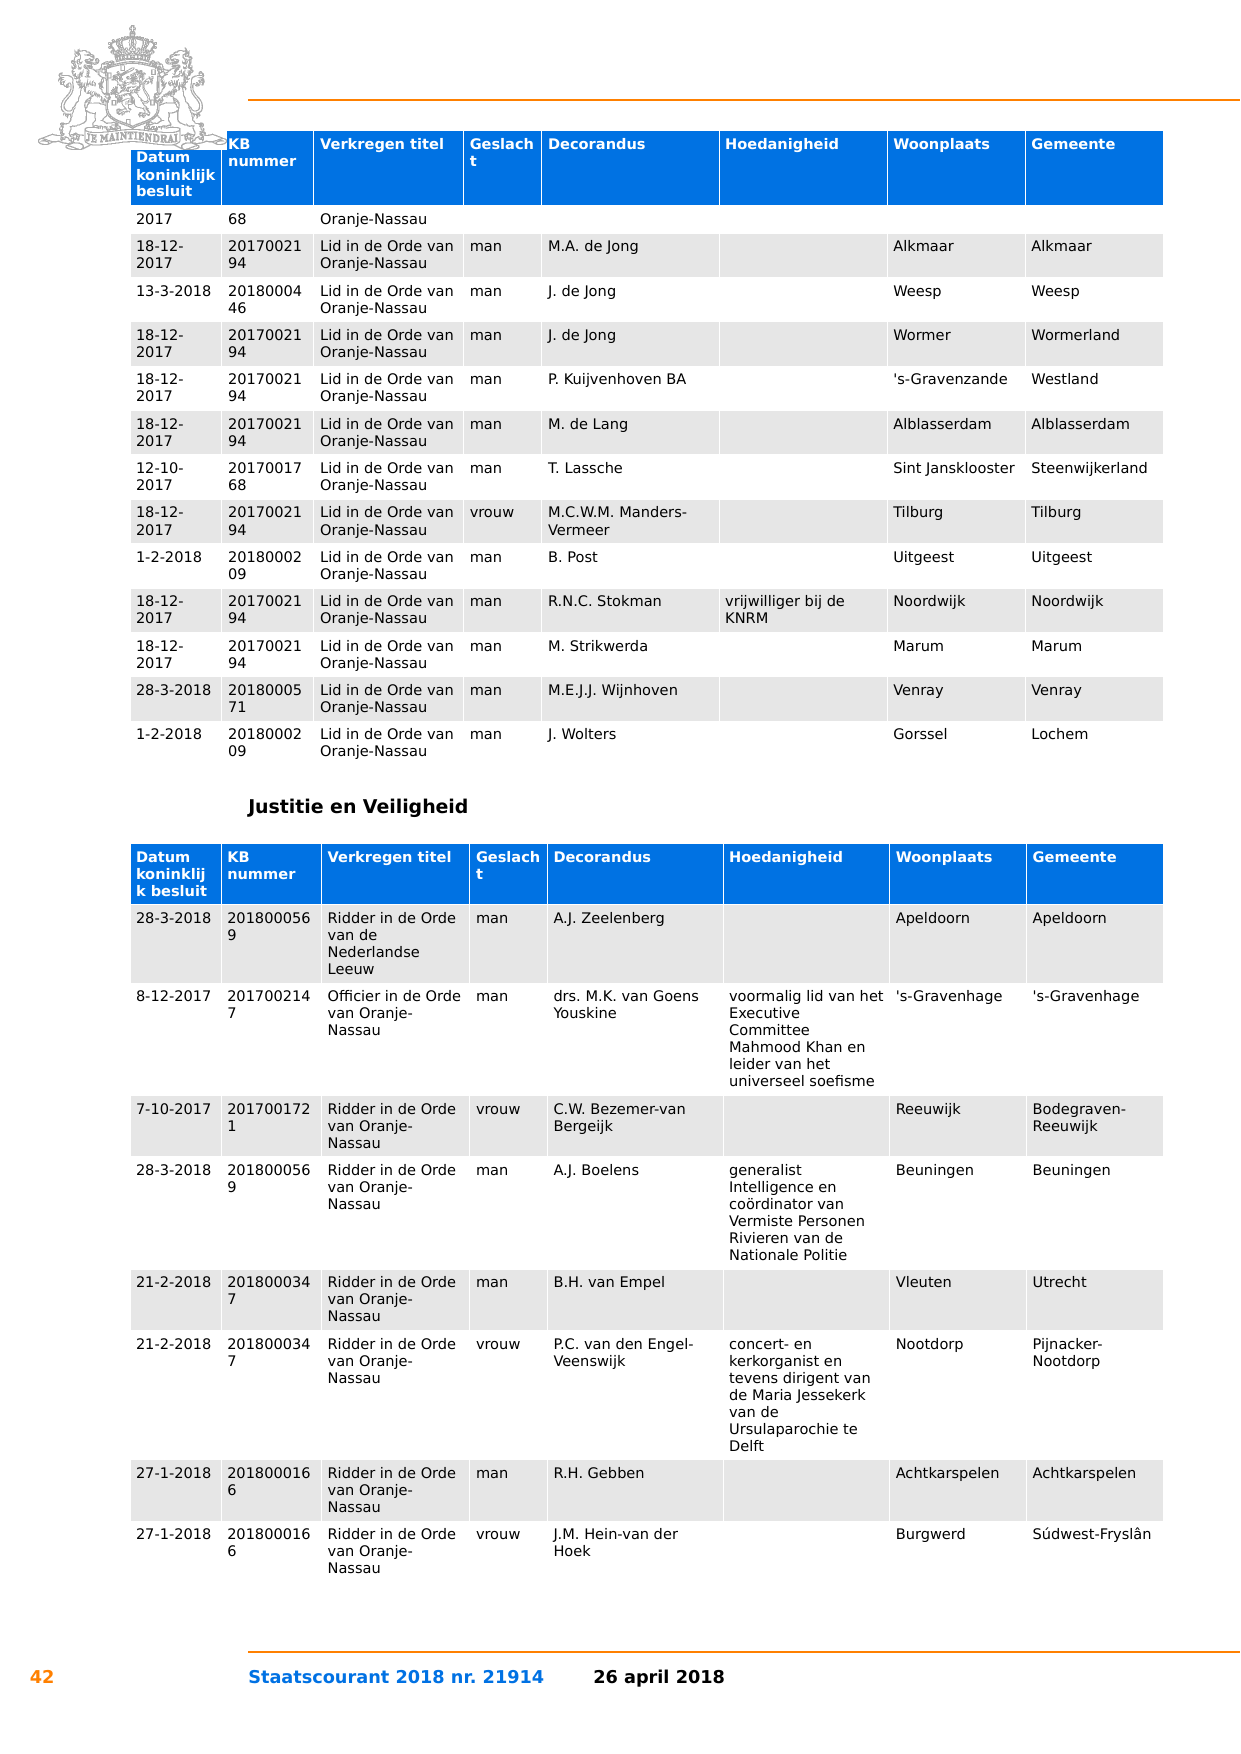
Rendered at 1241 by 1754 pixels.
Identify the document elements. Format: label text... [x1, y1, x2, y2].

table_cell Lid in de Orde van Oranje-Nassau [314, 633, 463, 676]
table_cell Lid in de Orde van Oranje-Nassau [314, 589, 463, 632]
table_cell 2018000571 [222, 677, 313, 721]
table_cell Westland [1026, 367, 1163, 410]
table_cell Lochem [1026, 722, 1163, 765]
table_cell 18-12-2017 [131, 633, 221, 676]
table_cell P.C. van den Engel-Veenswijk [548, 1331, 723, 1459]
subtitle Justitie en Veiligheid [248, 796, 1163, 818]
table_cell vrouw [470, 1331, 547, 1459]
table_cell 13-3-2018 [131, 278, 221, 321]
table_cell Nootdorp [890, 1331, 1026, 1459]
table_cell Wormerland [1026, 322, 1163, 366]
table_cell man [464, 278, 541, 321]
table_cell [1026, 206, 1163, 232]
table_cell 2018000166 [222, 1522, 321, 1582]
table_cell voormalig lid van het Executive Committee Mahmood Khan en leider van het universeel soefisme [724, 984, 889, 1095]
table_cell drs. M.K. van Goens Youskine [548, 984, 723, 1095]
table_cell Súdwest-Fryslân [1027, 1522, 1163, 1582]
table_cell man [464, 722, 541, 765]
table_cell 2018000569 [222, 1157, 321, 1268]
table_header Verkregen titel [314, 131, 463, 205]
table_cell Ridder in de Orde van Oranje-Nassau [322, 1270, 469, 1330]
table_cell Pijnacker-Nootdorp [1027, 1331, 1163, 1459]
table_cell 21-2-2018 [131, 1270, 221, 1330]
table_header Decorandus [548, 844, 723, 904]
table_cell man [464, 322, 541, 366]
table_cell [724, 1096, 889, 1156]
table_cell 2018000209 [222, 544, 313, 587]
table_cell J. de Jong [542, 278, 719, 321]
table_cell man [464, 367, 541, 410]
table_cell Alkmaar [1026, 234, 1163, 277]
table_cell generalist Intelligence en coördinator van Vermiste Personen Rivieren van de Nationale Politie [724, 1157, 889, 1268]
table_cell 2017002194 [222, 500, 313, 543]
table_cell Weesp [1026, 278, 1163, 321]
table_cell 1-2-2018 [131, 544, 221, 587]
table_cell M. de Lang [542, 411, 719, 454]
table_cell R.N.C. Stokman [542, 589, 719, 632]
table_cell Achtkarspelen [890, 1460, 1026, 1521]
table_cell Burgwerd [890, 1522, 1026, 1582]
table_cell 2018000347 [222, 1331, 321, 1459]
table_cell Uitgeest [1026, 544, 1163, 587]
table_cell Alblasserdam [1026, 411, 1163, 454]
table_cell man [464, 234, 541, 277]
table_cell [720, 206, 887, 232]
table_cell Steenwijkerland [1026, 455, 1163, 499]
table_cell vrouw [464, 500, 541, 543]
table_cell man [464, 589, 541, 632]
table_cell Ridder in de Orde van Oranje-Nassau [322, 1522, 469, 1582]
table_cell 18-12-2017 [131, 500, 221, 543]
table_cell 68 [222, 206, 313, 232]
table_cell man [470, 1157, 547, 1268]
table_cell J. Wolters [542, 722, 719, 765]
table_cell Ridder in de Orde van Oranje-Nassau [322, 1331, 469, 1459]
table_cell 27-1-2018 [131, 1460, 221, 1521]
table_cell 28-3-2018 [131, 1157, 221, 1268]
table_cell 2017002147 [222, 984, 321, 1095]
table_cell 's-Gravenhage [890, 984, 1026, 1095]
table_cell man [470, 1270, 547, 1330]
table_cell Marum [1026, 633, 1163, 676]
table_cell 2018000446 [222, 278, 313, 321]
table_cell Tilburg [1026, 500, 1163, 543]
table_cell Reeuwijk [890, 1096, 1026, 1156]
table_cell 18-12-2017 [131, 589, 221, 632]
table_cell J. de Jong [542, 322, 719, 366]
table_cell C.W. Bezemer-van Bergeijk [548, 1096, 723, 1156]
table_cell T. Lassche [542, 455, 719, 499]
table_cell 12-10-2017 [131, 455, 221, 499]
table_header Woonplaats [890, 844, 1026, 904]
table_cell Tilburg [888, 500, 1025, 543]
table_header Gemeente [1027, 844, 1163, 904]
table_cell [720, 234, 887, 277]
table_cell M.A. de Jong [542, 234, 719, 277]
table_cell 2017002194 [222, 322, 313, 366]
table_cell 28-3-2018 [131, 905, 221, 983]
table_header Geslacht [464, 131, 541, 205]
table_cell Utrecht [1027, 1270, 1163, 1330]
table_cell [720, 278, 887, 321]
table_cell Ridder in de Orde van de Nederlandse Leeuw [322, 905, 469, 983]
table_header KB nummer [222, 844, 321, 904]
table_cell [724, 1270, 889, 1330]
table_cell [720, 722, 887, 765]
table_cell man [470, 984, 547, 1095]
table_cell Wormer [888, 322, 1025, 366]
table_cell M. Strikwerda [542, 633, 719, 676]
table_cell 18-12-2017 [131, 411, 221, 454]
table_header Datum koninklijk besluit [131, 844, 221, 904]
table_cell A.J. Zeelenberg [548, 905, 723, 983]
table_cell 27-1-2018 [131, 1522, 221, 1582]
table_cell B.H. van Empel [548, 1270, 723, 1330]
table_cell Ridder in de Orde van Oranje-Nassau [322, 1157, 469, 1268]
table_cell 8-12-2017 [131, 984, 221, 1095]
table_cell vrijwilliger bij de KNRM [720, 589, 887, 632]
table_cell 18-12-2017 [131, 234, 221, 277]
table_cell A.J. Boelens [548, 1157, 723, 1268]
picture [38, 25, 227, 150]
table_cell [542, 206, 719, 232]
table_cell R.H. Gebben [548, 1460, 723, 1521]
table_cell Oranje-Nassau [314, 206, 463, 232]
table_cell [720, 544, 887, 587]
table_cell B. Post [542, 544, 719, 587]
table_cell [724, 905, 889, 983]
table_cell 2017001768 [222, 455, 313, 499]
table_cell Ridder in de Orde van Oranje-Nassau [322, 1096, 469, 1156]
table_cell concert- en kerkorganist en tevens dirigent van de Maria Jessekerk van de Ursulaparochie te Delft [724, 1331, 889, 1459]
table_header Hoedanigheid [724, 844, 889, 904]
table_cell Alblasserdam [888, 411, 1025, 454]
table_cell Lid in de Orde van Oranje-Nassau [314, 411, 463, 454]
table_cell [888, 206, 1025, 232]
table_cell 21-2-2018 [131, 1331, 221, 1459]
table_cell 2017002194 [222, 411, 313, 454]
table_cell Sint Jansklooster [888, 455, 1025, 499]
table_header Verkregen titel [322, 844, 469, 904]
table_cell 18-12-2017 [131, 322, 221, 366]
table_header KB nummer [222, 131, 313, 205]
table_cell Lid in de Orde van Oranje-Nassau [314, 278, 463, 321]
table_cell 2018000569 [222, 905, 321, 983]
table_cell Lid in de Orde van Oranje-Nassau [314, 455, 463, 499]
table_cell man [464, 455, 541, 499]
table_cell Lid in de Orde van Oranje-Nassau [314, 367, 463, 410]
table_cell Lid in de Orde van Oranje-Nassau [314, 500, 463, 543]
table_cell P. Kuijvenhoven BA [542, 367, 719, 410]
table_cell Achtkarspelen [1027, 1460, 1163, 1521]
table_cell 28-3-2018 [131, 677, 221, 721]
table_cell 2018000347 [222, 1270, 321, 1330]
table_cell Lid in de Orde van Oranje-Nassau [314, 722, 463, 765]
table_cell Noordwijk [1026, 589, 1163, 632]
table_cell Venray [888, 677, 1025, 721]
table_cell [720, 633, 887, 676]
table_cell Alkmaar [888, 234, 1025, 277]
table_cell Weesp [888, 278, 1025, 321]
table_header Woonplaats [888, 131, 1025, 205]
table_cell man [464, 544, 541, 587]
table_cell Uitgeest [888, 544, 1025, 587]
table_cell 's-Gravenhage [1027, 984, 1163, 1095]
table_cell [464, 206, 541, 232]
table_cell man [470, 1460, 547, 1521]
table_cell [720, 455, 887, 499]
table_cell Beuningen [1027, 1157, 1163, 1268]
table_cell M.C.W.M. Manders-Vermeer [542, 500, 719, 543]
table_cell Officier in de Orde van Oranje-Nassau [322, 984, 469, 1095]
table_cell 2017001721 [222, 1096, 321, 1156]
table_cell Lid in de Orde van Oranje-Nassau [314, 677, 463, 721]
table_cell man [464, 411, 541, 454]
table_cell Bodegraven-Reeuwijk [1027, 1096, 1163, 1156]
table_cell man [464, 633, 541, 676]
table_cell 's-Gravenzande [888, 367, 1025, 410]
table_cell [720, 411, 887, 454]
table_cell vrouw [470, 1522, 547, 1582]
table_cell Gorssel [888, 722, 1025, 765]
table_cell vrouw [470, 1096, 547, 1156]
table_cell [720, 677, 887, 721]
table_cell Noordwijk [888, 589, 1025, 632]
table_cell 2017002194 [222, 367, 313, 410]
table_header Datum koninklijk besluit [131, 150, 221, 205]
table_cell 2017002194 [222, 589, 313, 632]
table_cell 2017002194 [222, 633, 313, 676]
table_header Gemeente [1026, 131, 1163, 205]
table_cell 2017 [131, 206, 221, 232]
table_cell Venray [1026, 677, 1163, 721]
table_cell Lid in de Orde van Oranje-Nassau [314, 322, 463, 366]
table_cell [720, 322, 887, 366]
table_cell 7-10-2017 [131, 1096, 221, 1156]
table_cell Lid in de Orde van Oranje-Nassau [314, 234, 463, 277]
table_cell 1-2-2018 [131, 722, 221, 765]
table_cell [720, 367, 887, 410]
table_cell Vleuten [890, 1270, 1026, 1330]
table_cell man [470, 905, 547, 983]
table_header Geslacht [470, 844, 547, 904]
table_cell Beuningen [890, 1157, 1026, 1268]
table_cell [724, 1460, 889, 1521]
table_header Hoedanigheid [720, 131, 887, 205]
table_cell [720, 500, 887, 543]
table_cell 18-12-2017 [131, 367, 221, 410]
table_cell Apeldoorn [1027, 905, 1163, 983]
table_cell [724, 1522, 889, 1582]
table_cell M.E.J.J. Wijnhoven [542, 677, 719, 721]
table_cell Ridder in de Orde van Oranje-Nassau [322, 1460, 469, 1521]
table_cell Apeldoorn [890, 905, 1026, 983]
table_cell 2018000209 [222, 722, 313, 765]
table_cell Marum [888, 633, 1025, 676]
table_cell 2018000166 [222, 1460, 321, 1521]
table_cell man [464, 677, 541, 721]
table_header Decorandus [542, 131, 719, 205]
table_cell 2017002194 [222, 234, 313, 277]
table_cell J.M. Hein-van der Hoek [548, 1522, 723, 1582]
table_cell Lid in de Orde van Oranje-Nassau [314, 544, 463, 587]
